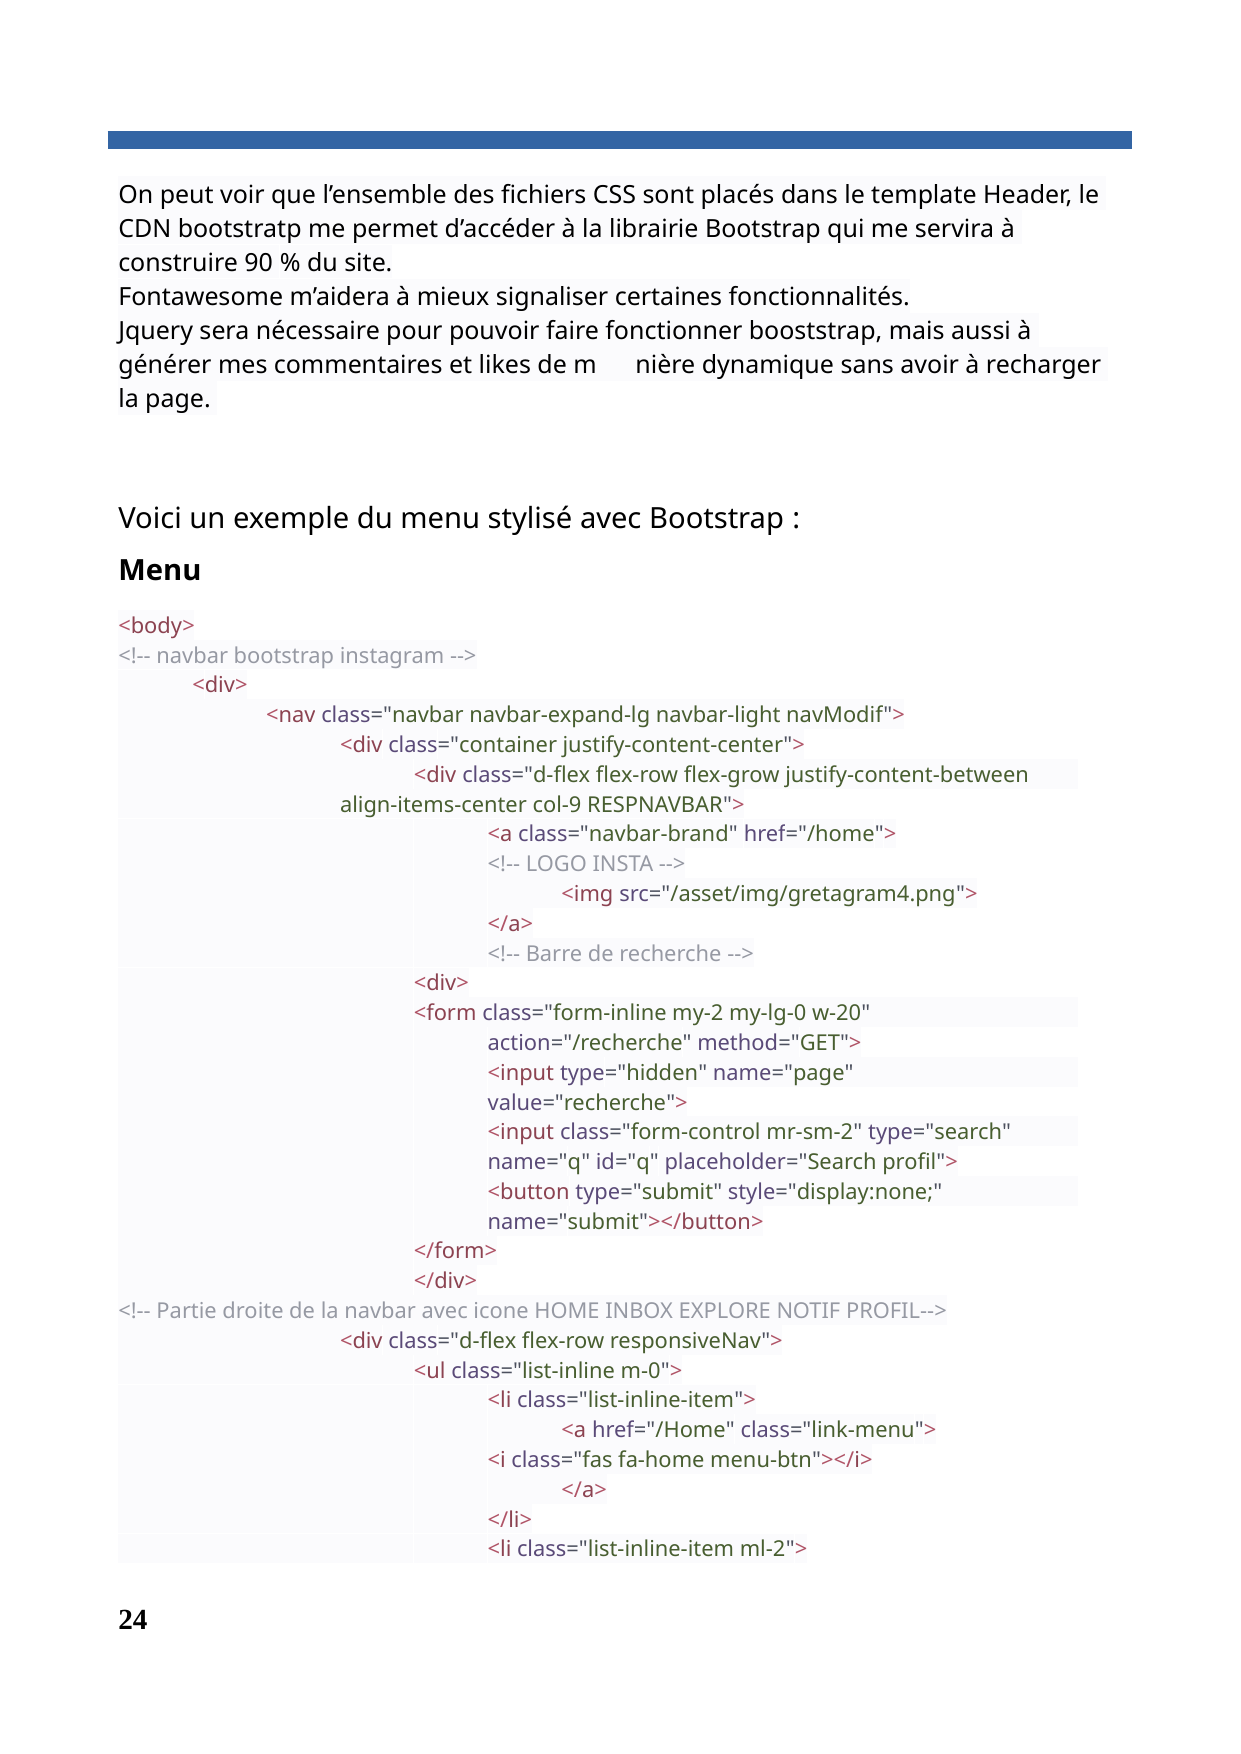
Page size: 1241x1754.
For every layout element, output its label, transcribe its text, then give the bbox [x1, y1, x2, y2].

text <!-- Partie droite de la navbar avec icone HOME INBOX EXPLORE NOTIF PROFIL--> [118, 1295, 1122, 1325]
text <body> [118, 610, 1122, 640]
text <input class="form-control mr-sm-2" type="search" name="q" id="q" placeholder="Search profil"> [118, 1116, 1122, 1176]
text Menu [118, 550, 1122, 589]
text <div class="container justify-content-center"> [118, 729, 1122, 759]
text <div> [118, 967, 1122, 997]
text </a> [118, 1474, 1122, 1504]
text <input type="hidden" name="page" value="recherche"> [118, 1057, 1122, 1116]
text <li class="list-inline-item ml-2"> [118, 1533, 1122, 1563]
text <div class="d-flex flex-row flex-grow justify-content-between align-items-center col-9 RESPNAVBAR"> [118, 759, 1122, 818]
subtitle Voici un exemple du menu stylisé avec Bootstrap : [118, 497, 1122, 537]
text </form> [118, 1236, 1122, 1265]
text <div class="d-flex flex-row responsiveNav"> [118, 1325, 1122, 1355]
text </div> [118, 1265, 1122, 1295]
text On peut voir que l’ensemble des fichiers CSS sont placés dans le template Header, le CDN bootstratp me permet d’accéder à la librairie Bootstrap qui me servira à construire 90 % du site. [118, 176, 1122, 278]
text Fontawesome m’aidera à mieux signaliser certaines fonctionnalités. [118, 278, 1122, 313]
text <div> [118, 669, 1122, 699]
text <form class="form-inline my-2 my-lg-0 w-20" action="/recherche" method="GET"> [118, 997, 1122, 1057]
text <img src="/asset/img/gretagram4.png"> [118, 878, 1122, 908]
text <a class="navbar-brand" href="/home"> [118, 818, 1122, 848]
text </a> [118, 908, 1122, 938]
text </li> [118, 1504, 1122, 1533]
text Jquery sera nécessaire pour pouvoir faire fonctionner booststrap, mais aussi à générer mes commentaires et likes de m nière dynamique sans avoir à recharger la page. [118, 313, 1122, 415]
text <ul class="list-inline m-0"> [118, 1355, 1122, 1384]
text <!-- Barre de recherche --> [118, 938, 1122, 967]
text <a href="/Home" class="link-menu"> [118, 1414, 1122, 1444]
text <i class="fas fa-home menu-btn"></i> [118, 1444, 1122, 1474]
text <li class="list-inline-item"> [118, 1384, 1122, 1414]
text <!-- LOGO INSTA --> [118, 848, 1122, 878]
text <!-- navbar bootstrap instagram --> [118, 640, 1122, 669]
text <nav class="navbar navbar-expand-lg navbar-light navModif"> [118, 699, 1122, 729]
text <button type="submit" style="display:none;" name="submit"></button> [118, 1176, 1122, 1236]
